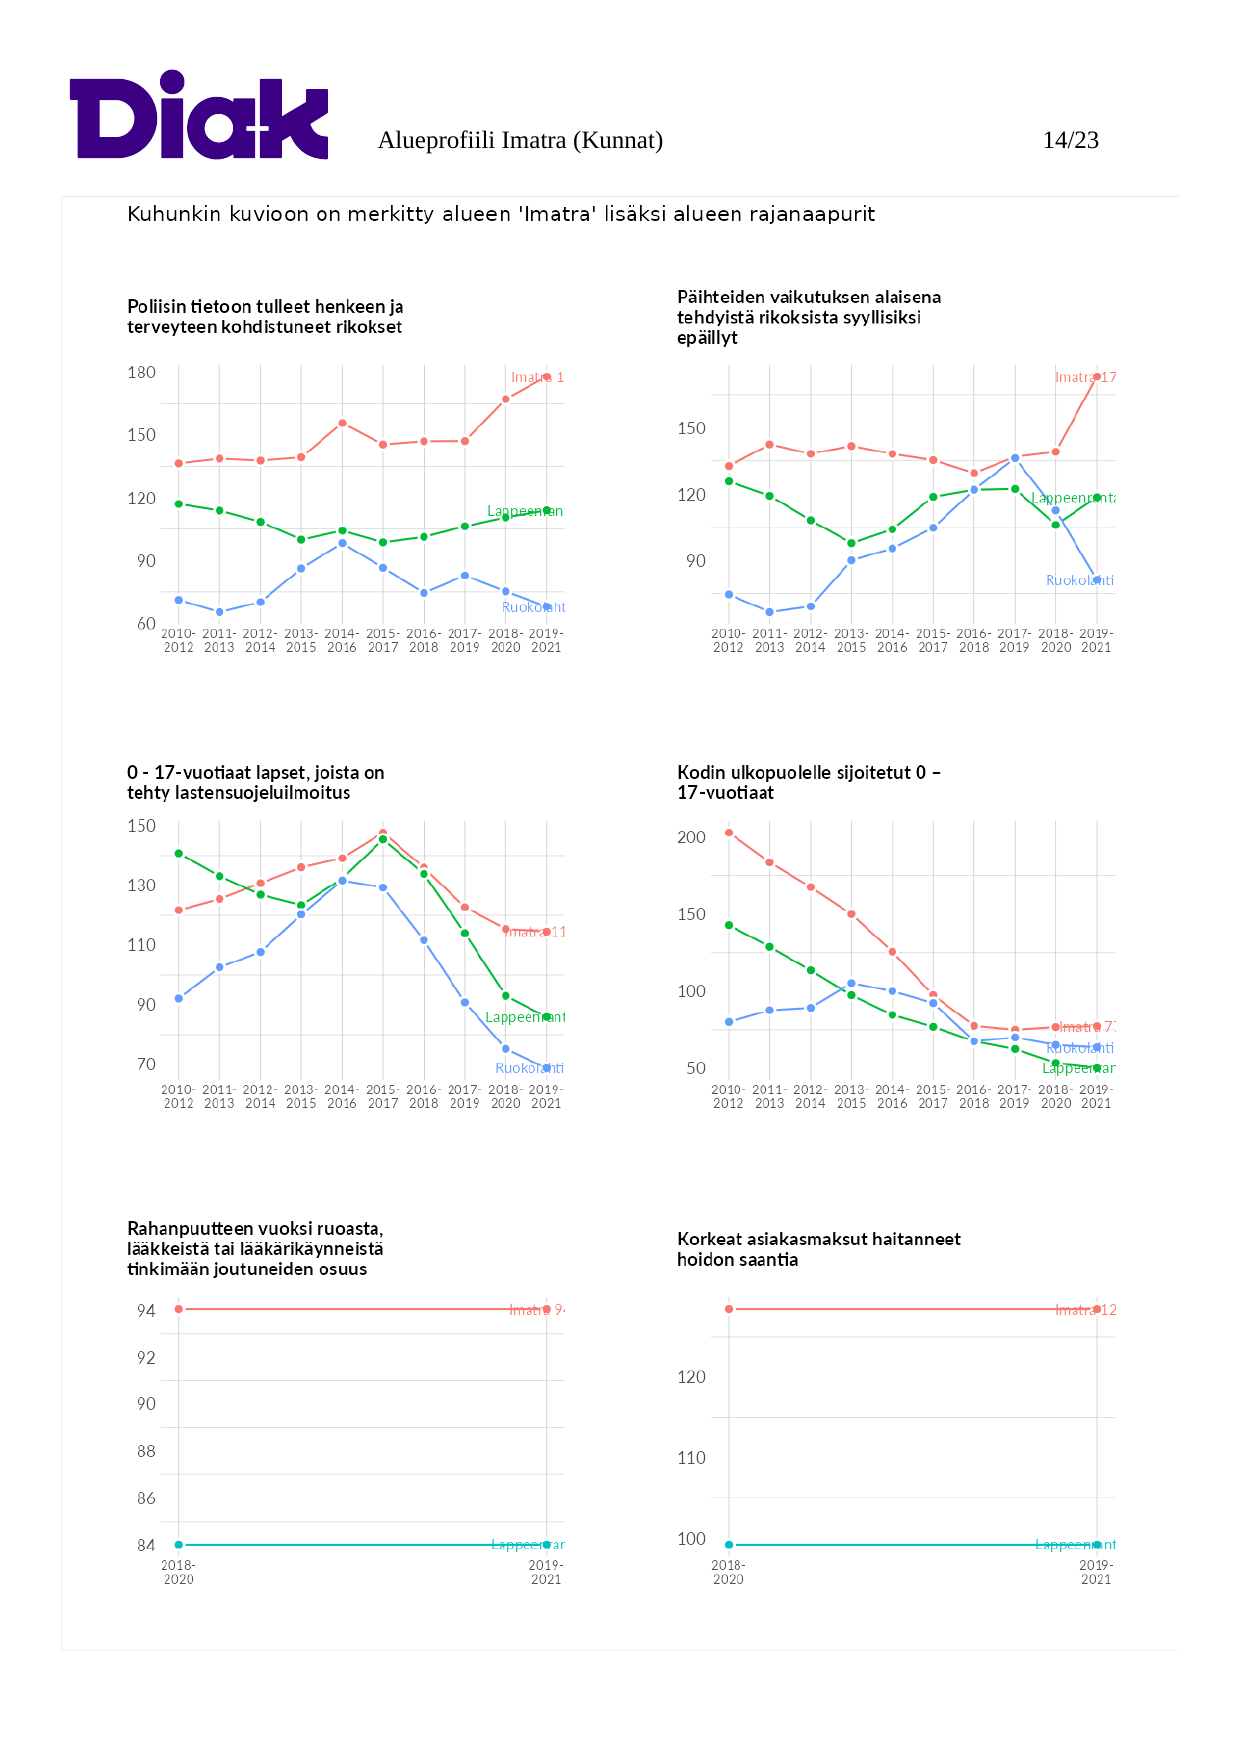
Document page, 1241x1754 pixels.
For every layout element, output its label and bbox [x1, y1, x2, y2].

picture [61, 196, 1179, 1651]
